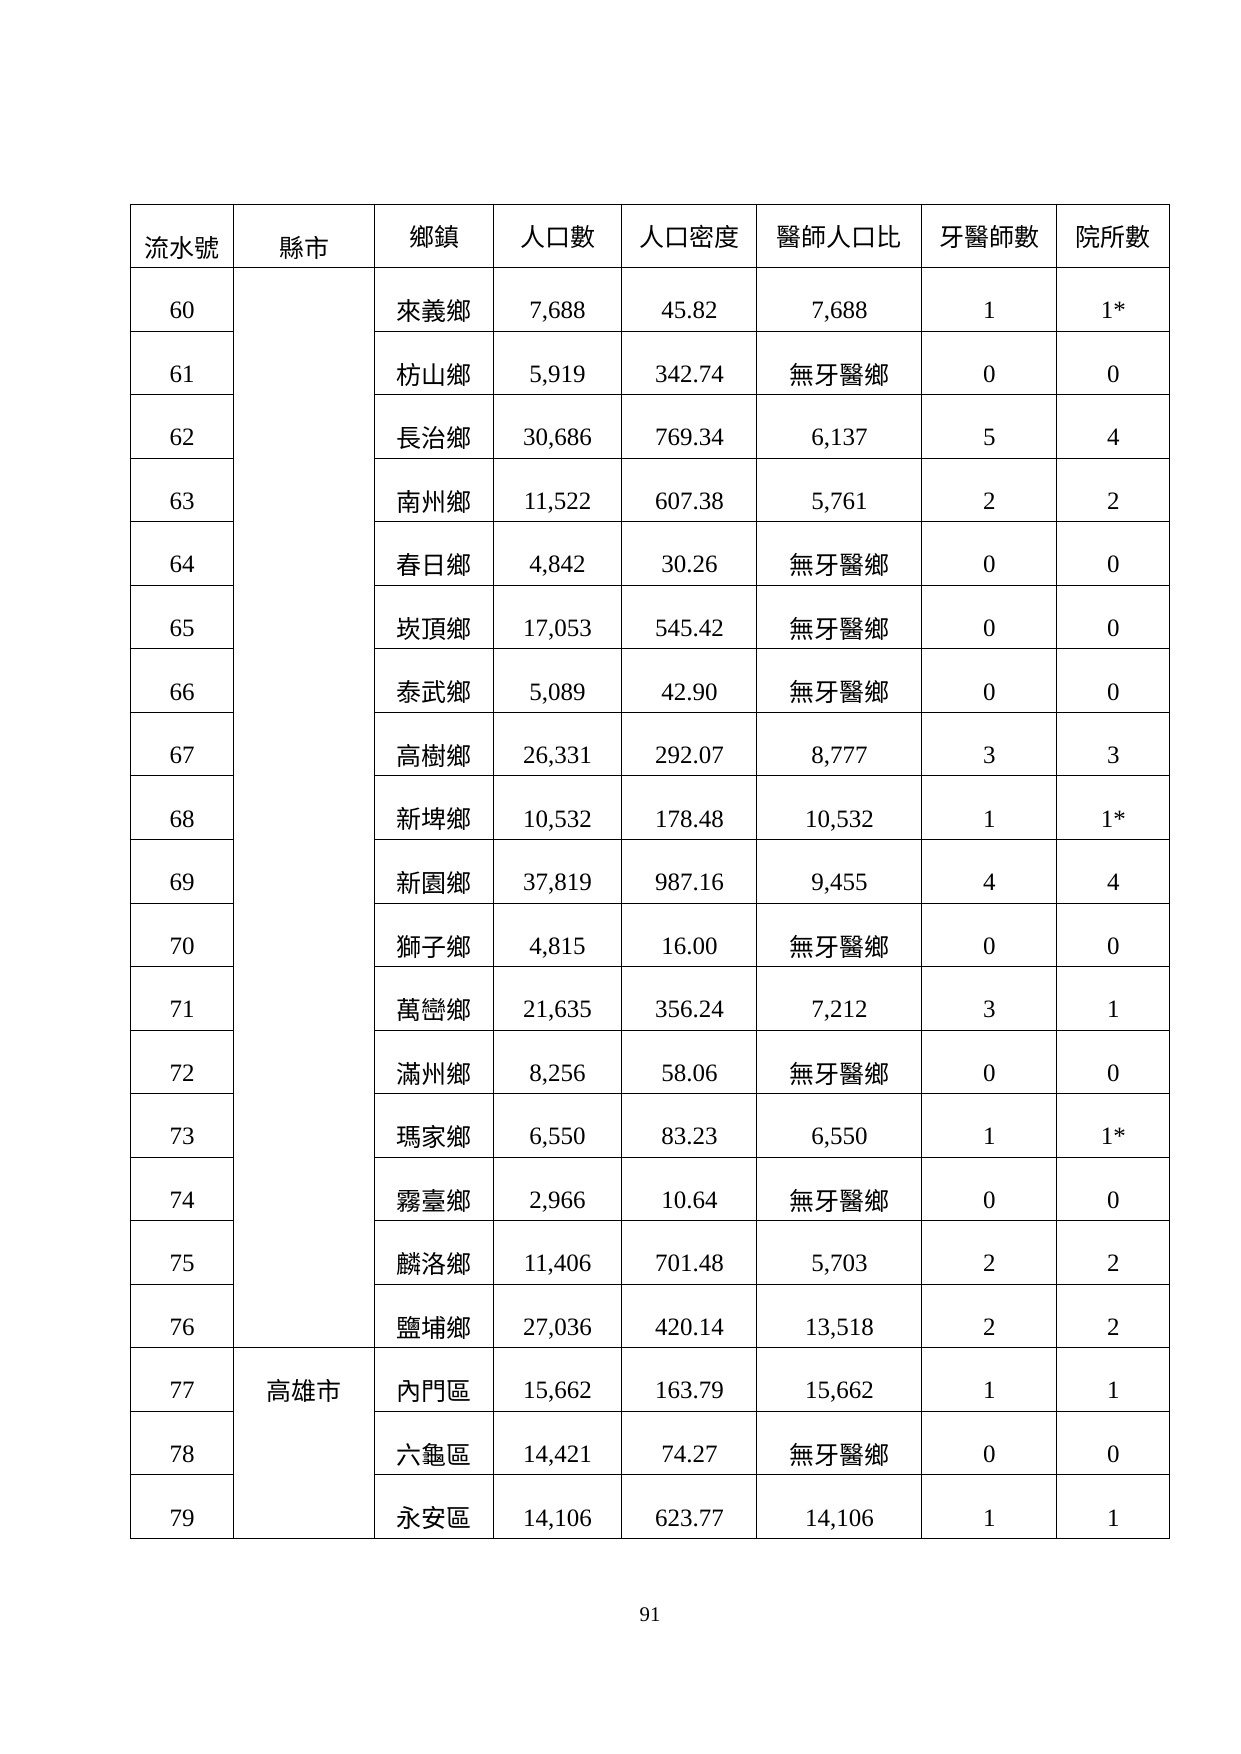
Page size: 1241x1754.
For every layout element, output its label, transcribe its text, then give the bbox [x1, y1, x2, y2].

table_cell 0 [922, 522, 1056, 585]
table_cell 45.82 [622, 268, 756, 331]
table_cell 26,331 [494, 713, 621, 775]
table_cell 4,842 [494, 522, 621, 585]
table_cell 0 [1057, 1031, 1169, 1093]
table_cell 鹽埔鄉 [375, 1285, 493, 1347]
table_cell 泰武鄉 [375, 649, 493, 712]
table_cell 292.07 [622, 713, 756, 775]
table_cell 6,137 [757, 395, 921, 458]
table_cell 701.48 [622, 1221, 756, 1284]
table_cell 麟洛鄉 [375, 1221, 493, 1284]
table_cell 65 [131, 586, 233, 648]
table_cell 4 [922, 840, 1056, 902]
table_cell 無牙醫鄉 [757, 1031, 921, 1093]
table_cell 10.64 [622, 1158, 756, 1220]
table_cell 無牙醫鄉 [757, 649, 921, 712]
table_cell 74 [131, 1158, 233, 1220]
table_cell 0 [1057, 1412, 1169, 1474]
table_cell 545.42 [622, 586, 756, 648]
table_cell 163.79 [622, 1348, 756, 1411]
table_cell 7,688 [494, 268, 621, 331]
table_cell 高樹鄉 [375, 713, 493, 775]
table_cell 987.16 [622, 840, 756, 902]
table_cell 14,106 [494, 1475, 621, 1538]
table_cell 17,053 [494, 586, 621, 648]
table_cell 769.34 [622, 395, 756, 458]
table_cell 無牙醫鄉 [757, 522, 921, 585]
table_cell 2 [922, 1221, 1056, 1284]
table_cell 75 [131, 1221, 233, 1284]
table_cell 7,688 [757, 268, 921, 331]
table_header 院所數 [1057, 205, 1169, 267]
table_cell 0 [922, 586, 1056, 648]
table_cell 42.90 [622, 649, 756, 712]
table_cell 枋山鄉 [375, 332, 493, 394]
table_cell 607.38 [622, 459, 756, 521]
table_cell 0 [922, 649, 1056, 712]
table_cell 春日鄉 [375, 522, 493, 585]
table_cell 1 [1057, 967, 1169, 1029]
table_cell 崁頂鄉 [375, 586, 493, 648]
table_cell 60 [131, 268, 233, 331]
table_cell 4,815 [494, 904, 621, 966]
table_cell 0 [1057, 522, 1169, 585]
table_cell 來義鄉 [375, 268, 493, 331]
table_cell 15,662 [494, 1348, 621, 1411]
table_cell 0 [922, 1158, 1056, 1220]
table_cell 滿州鄉 [375, 1031, 493, 1093]
table_cell 無牙醫鄉 [757, 586, 921, 648]
table_cell 4 [1057, 395, 1169, 458]
table_cell 新園鄉 [375, 840, 493, 902]
table_cell 71 [131, 967, 233, 1029]
table_cell 8,256 [494, 1031, 621, 1093]
table_cell 64 [131, 522, 233, 585]
table_cell 1* [1057, 268, 1169, 331]
table_cell 58.06 [622, 1031, 756, 1093]
table_cell 77 [131, 1348, 233, 1411]
table_cell 7,212 [757, 967, 921, 1029]
table_cell 0 [922, 332, 1056, 394]
table_cell 30.26 [622, 522, 756, 585]
table_cell 178.48 [622, 776, 756, 839]
table_cell 無牙醫鄉 [757, 332, 921, 394]
table_cell 1* [1057, 1094, 1169, 1157]
table_cell 14,106 [757, 1475, 921, 1538]
table_cell 15,662 [757, 1348, 921, 1411]
table_cell 79 [131, 1475, 233, 1538]
table_cell 0 [1057, 332, 1169, 394]
table_cell 0 [922, 1031, 1056, 1093]
table_cell 萬巒鄉 [375, 967, 493, 1029]
table_cell 623.77 [622, 1475, 756, 1538]
table_cell 高雄市 [234, 1348, 374, 1538]
table_cell 3 [922, 713, 1056, 775]
table_header 鄉鎮 [375, 205, 493, 267]
table_cell 0 [1057, 649, 1169, 712]
table_cell 2 [1057, 1285, 1169, 1347]
table_header 縣市 [234, 205, 374, 267]
table_cell 1 [922, 776, 1056, 839]
table_cell 14,421 [494, 1412, 621, 1474]
table_cell 78 [131, 1412, 233, 1474]
table_cell 9,455 [757, 840, 921, 902]
table_header 人口密度 [622, 205, 756, 267]
table_cell 2 [1057, 459, 1169, 521]
table_cell 63 [131, 459, 233, 521]
table_cell 瑪家鄉 [375, 1094, 493, 1157]
table_cell 長治鄉 [375, 395, 493, 458]
table_cell 無牙醫鄉 [757, 1412, 921, 1474]
table_cell 1 [922, 268, 1056, 331]
table_cell 0 [922, 1412, 1056, 1474]
table_cell 0 [1057, 586, 1169, 648]
table_cell 3 [922, 967, 1056, 1029]
table_cell 16.00 [622, 904, 756, 966]
table_cell 5,919 [494, 332, 621, 394]
table_cell 1 [1057, 1475, 1169, 1538]
table_cell 1 [922, 1348, 1056, 1411]
table_cell 11,406 [494, 1221, 621, 1284]
table_cell 2 [1057, 1221, 1169, 1284]
table_cell 356.24 [622, 967, 756, 1029]
table_cell 霧臺鄉 [375, 1158, 493, 1220]
table_cell 南州鄉 [375, 459, 493, 521]
table_cell 8,777 [757, 713, 921, 775]
table_cell 5,761 [757, 459, 921, 521]
table_cell 67 [131, 713, 233, 775]
table_cell 1 [1057, 1348, 1169, 1411]
table_cell 74.27 [622, 1412, 756, 1474]
table_cell 內門區 [375, 1348, 493, 1411]
table_header 醫師人口比 [757, 205, 921, 267]
table_cell 1 [922, 1475, 1056, 1538]
table_cell 73 [131, 1094, 233, 1157]
table_cell 獅子鄉 [375, 904, 493, 966]
table_cell 61 [131, 332, 233, 394]
table_cell 5,089 [494, 649, 621, 712]
table_cell 37,819 [494, 840, 621, 902]
table_cell 0 [922, 904, 1056, 966]
table_cell 420.14 [622, 1285, 756, 1347]
table_cell 342.74 [622, 332, 756, 394]
table_cell 83.23 [622, 1094, 756, 1157]
table_cell 30,686 [494, 395, 621, 458]
table_cell 69 [131, 840, 233, 902]
table_cell 1* [1057, 776, 1169, 839]
table_cell 6,550 [494, 1094, 621, 1157]
table_cell 10,532 [494, 776, 621, 839]
table_cell 永安區 [375, 1475, 493, 1538]
table_cell 2,966 [494, 1158, 621, 1220]
table_cell [234, 268, 374, 1347]
table_cell 62 [131, 395, 233, 458]
table_cell 27,036 [494, 1285, 621, 1347]
table_cell 70 [131, 904, 233, 966]
table_cell 0 [1057, 904, 1169, 966]
table_cell 10,532 [757, 776, 921, 839]
table_cell 無牙醫鄉 [757, 904, 921, 966]
table_cell 4 [1057, 840, 1169, 902]
table_cell 六龜區 [375, 1412, 493, 1474]
table_cell 11,522 [494, 459, 621, 521]
table_cell 6,550 [757, 1094, 921, 1157]
table_cell 76 [131, 1285, 233, 1347]
table_cell 21,635 [494, 967, 621, 1029]
table_cell 3 [1057, 713, 1169, 775]
table_cell 1 [922, 1094, 1056, 1157]
table_cell 5,703 [757, 1221, 921, 1284]
table_cell 66 [131, 649, 233, 712]
table_cell 無牙醫鄉 [757, 1158, 921, 1220]
table_cell 5 [922, 395, 1056, 458]
table_header 牙醫師數 [922, 205, 1056, 267]
table_header 流水號 [131, 205, 233, 267]
table_cell 72 [131, 1031, 233, 1093]
table_cell 2 [922, 1285, 1056, 1347]
table_header 人口數 [494, 205, 621, 267]
table_cell 13,518 [757, 1285, 921, 1347]
table_cell 新埤鄉 [375, 776, 493, 839]
table_cell 2 [922, 459, 1056, 521]
table_cell 68 [131, 776, 233, 839]
table_cell 0 [1057, 1158, 1169, 1220]
